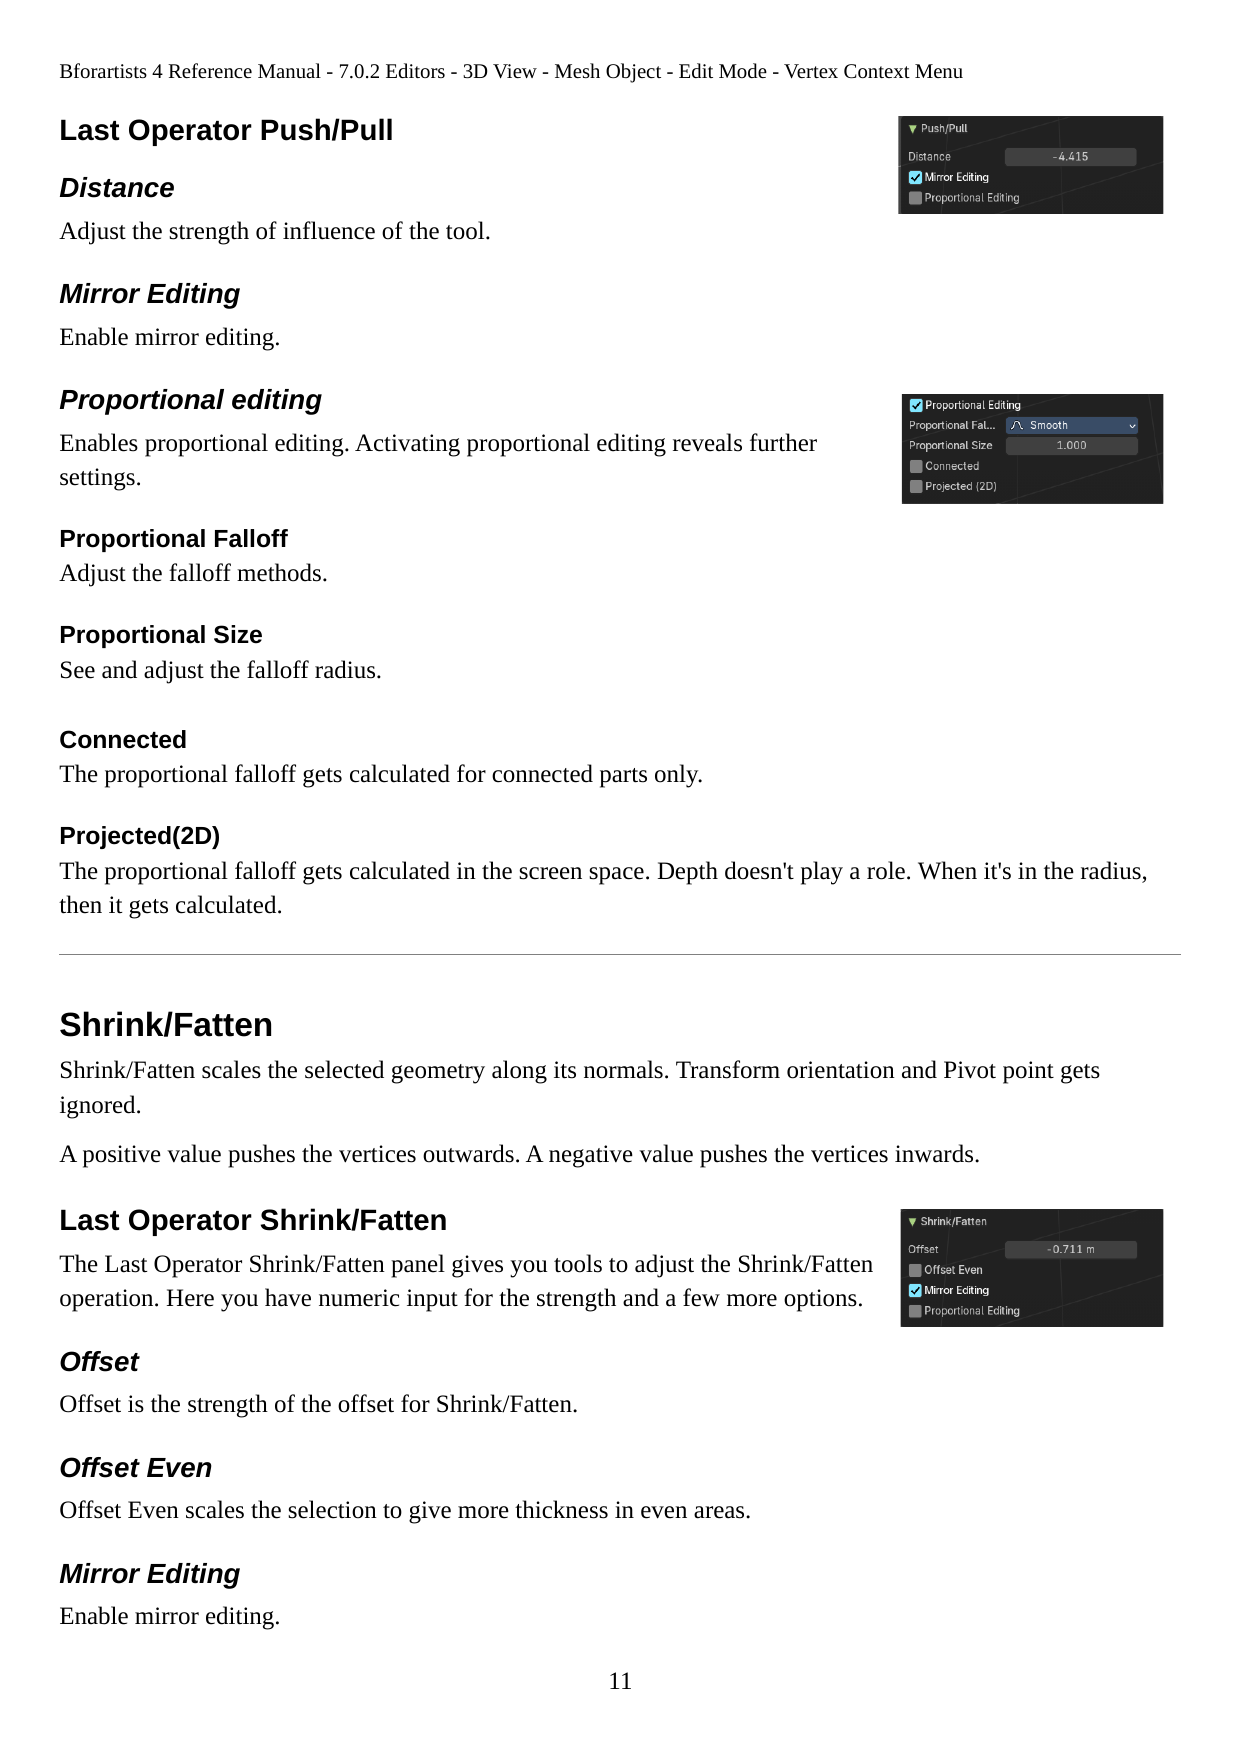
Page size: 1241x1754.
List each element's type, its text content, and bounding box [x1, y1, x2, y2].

text Offset Even scales the selection to give more thickness in even areas. [59, 1495, 1181, 1524]
text Shrink/Fatten scales the selected geometry along its normals. Transform orientation and Pivot point gets ignored. [59, 1056, 1181, 1119]
subtitle Connected [59, 725, 1181, 753]
text Enable mirror editing. [59, 322, 1181, 350]
subtitle Last Operator Shrink/Fatten [59, 1203, 1181, 1237]
subtitle Projected(2D) [59, 821, 1181, 850]
picture [898, 116, 1164, 214]
subtitle Proportional Size [59, 620, 1181, 648]
subtitle Mirror Editing [59, 277, 1181, 309]
text The proportional falloff gets calculated for connected parts only. [59, 759, 1181, 788]
text Enable mirror editing. [59, 1601, 1181, 1630]
text Adjust the falloff methods. [59, 558, 1181, 587]
subtitle Mirror Editing [59, 1557, 1181, 1589]
text Enables proportional editing. Activating proportional editing reveals further settings. [59, 428, 901, 491]
subtitle Proportional Falloff [59, 524, 1181, 552]
subtitle Shrink/Fatten [59, 1004, 1181, 1043]
text The Last Operator Shrink/Fatten panel gives you tools to adjust the Shrink/Fatten operation. Here you have numeric input for the strength and a few more options. [59, 1249, 900, 1312]
text A positive value pushes the vertices outwards. A negative value pushes the vertices inwards. [59, 1139, 1181, 1168]
subtitle Offset Even [59, 1451, 1181, 1483]
text Adjust the strength of influence of the tool. [59, 216, 1181, 244]
picture [900, 1209, 1164, 1327]
text Offset is the strength of the offset for Shrink/Fatten. [59, 1389, 1181, 1418]
subtitle [1164, 171, 1181, 203]
picture [901, 394, 1164, 504]
text The proportional falloff gets calculated in the screen space. Depth doesn't play a role. When it's in the radius, then it gets calculated. [59, 856, 1181, 919]
text See and adjust the falloff radius. [59, 655, 1181, 683]
subtitle Offset [59, 1345, 1181, 1377]
subtitle Distance [59, 171, 898, 203]
subtitle Proportional editing [59, 383, 1181, 415]
subtitle Last Operator Push/Pull [59, 113, 1181, 146]
